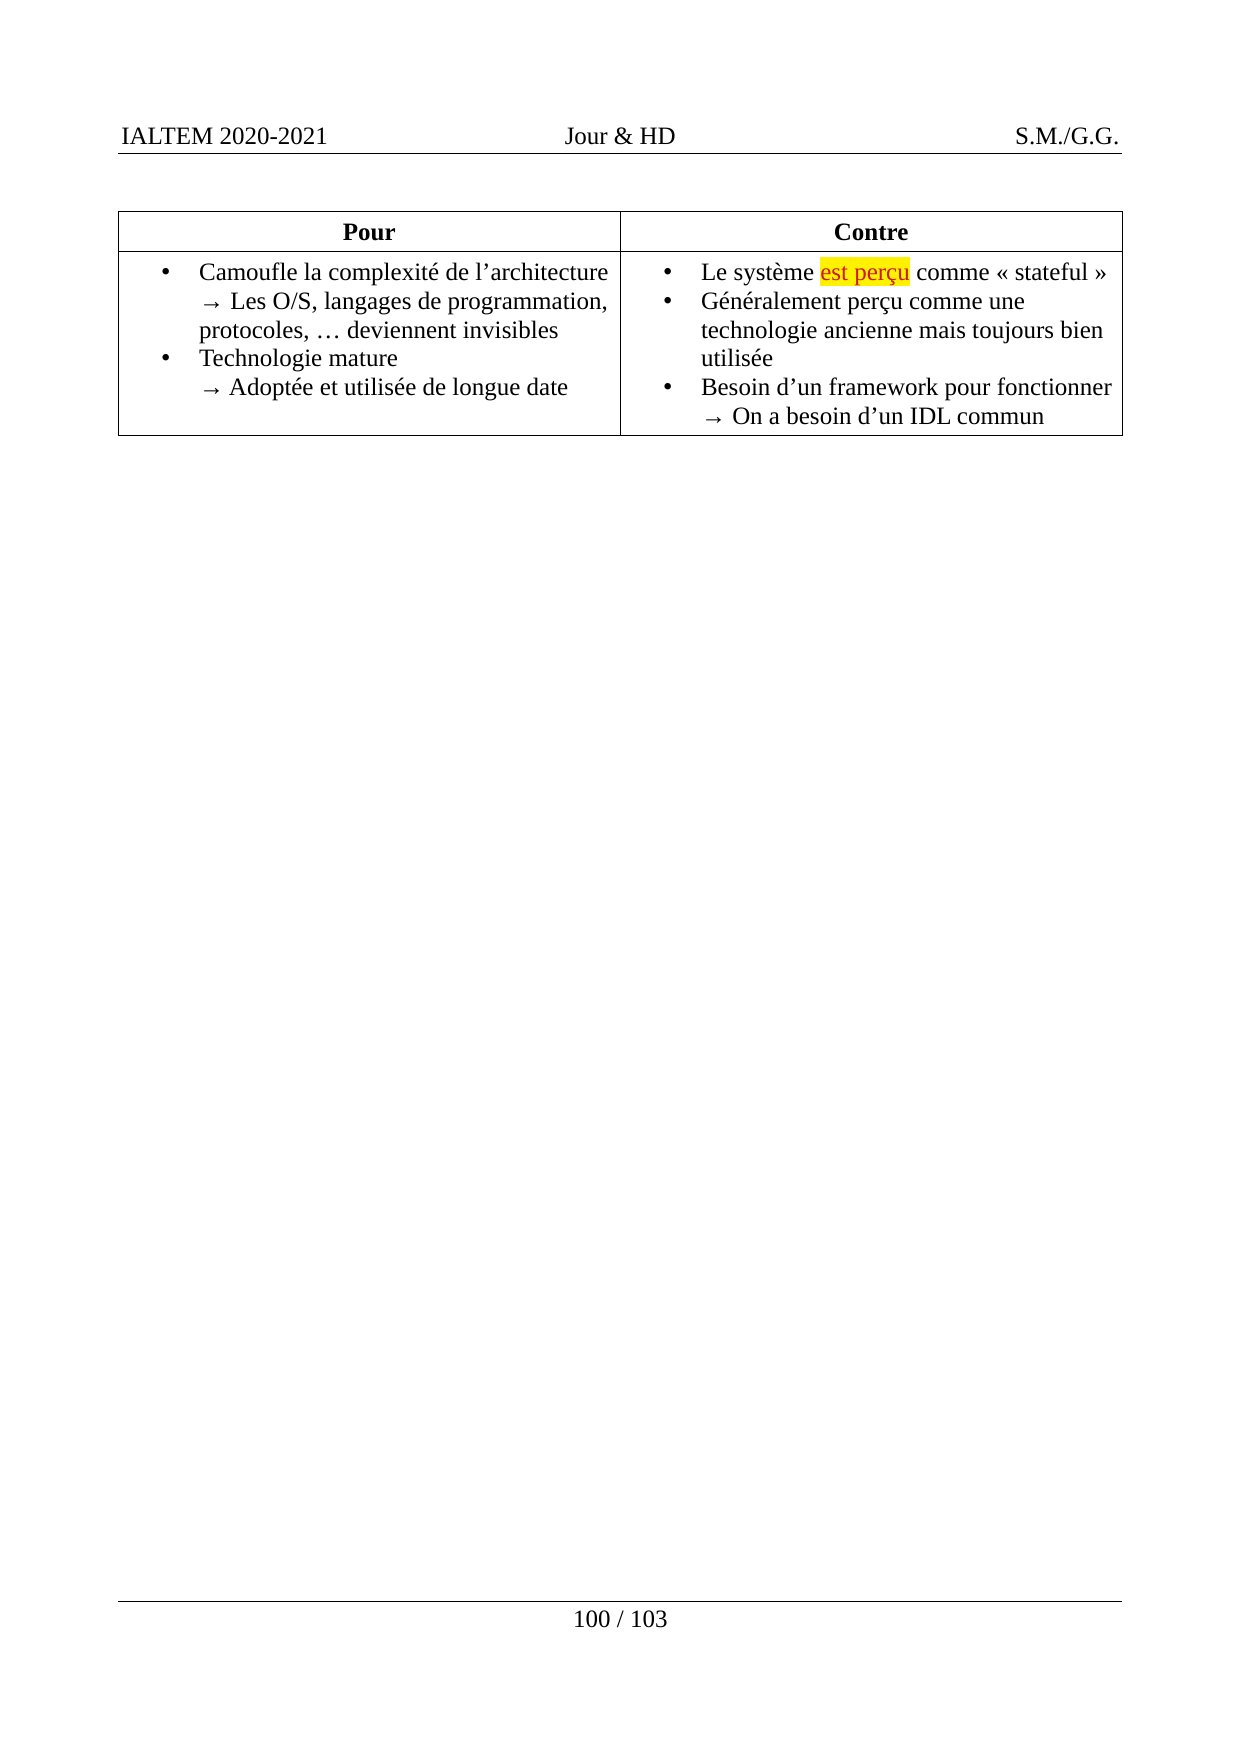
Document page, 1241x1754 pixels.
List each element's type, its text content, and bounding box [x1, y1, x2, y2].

table_cell Le système est perçu comme « stateful » Généralement perçu comme une technologie ancienne mais toujours bien utilisée Besoin d’un framework pour fonctionner → On a besoin d’un IDL commun [621, 252, 1122, 435]
table_header Pour [119, 212, 620, 251]
table_header Contre [621, 212, 1122, 251]
table_cell Camoufle la complexité de l’architecture → Les O/S, langages de programmation, protocoles, … deviennent invisibles Technologie mature → Adoptée et utilisée de longue date [119, 252, 620, 435]
